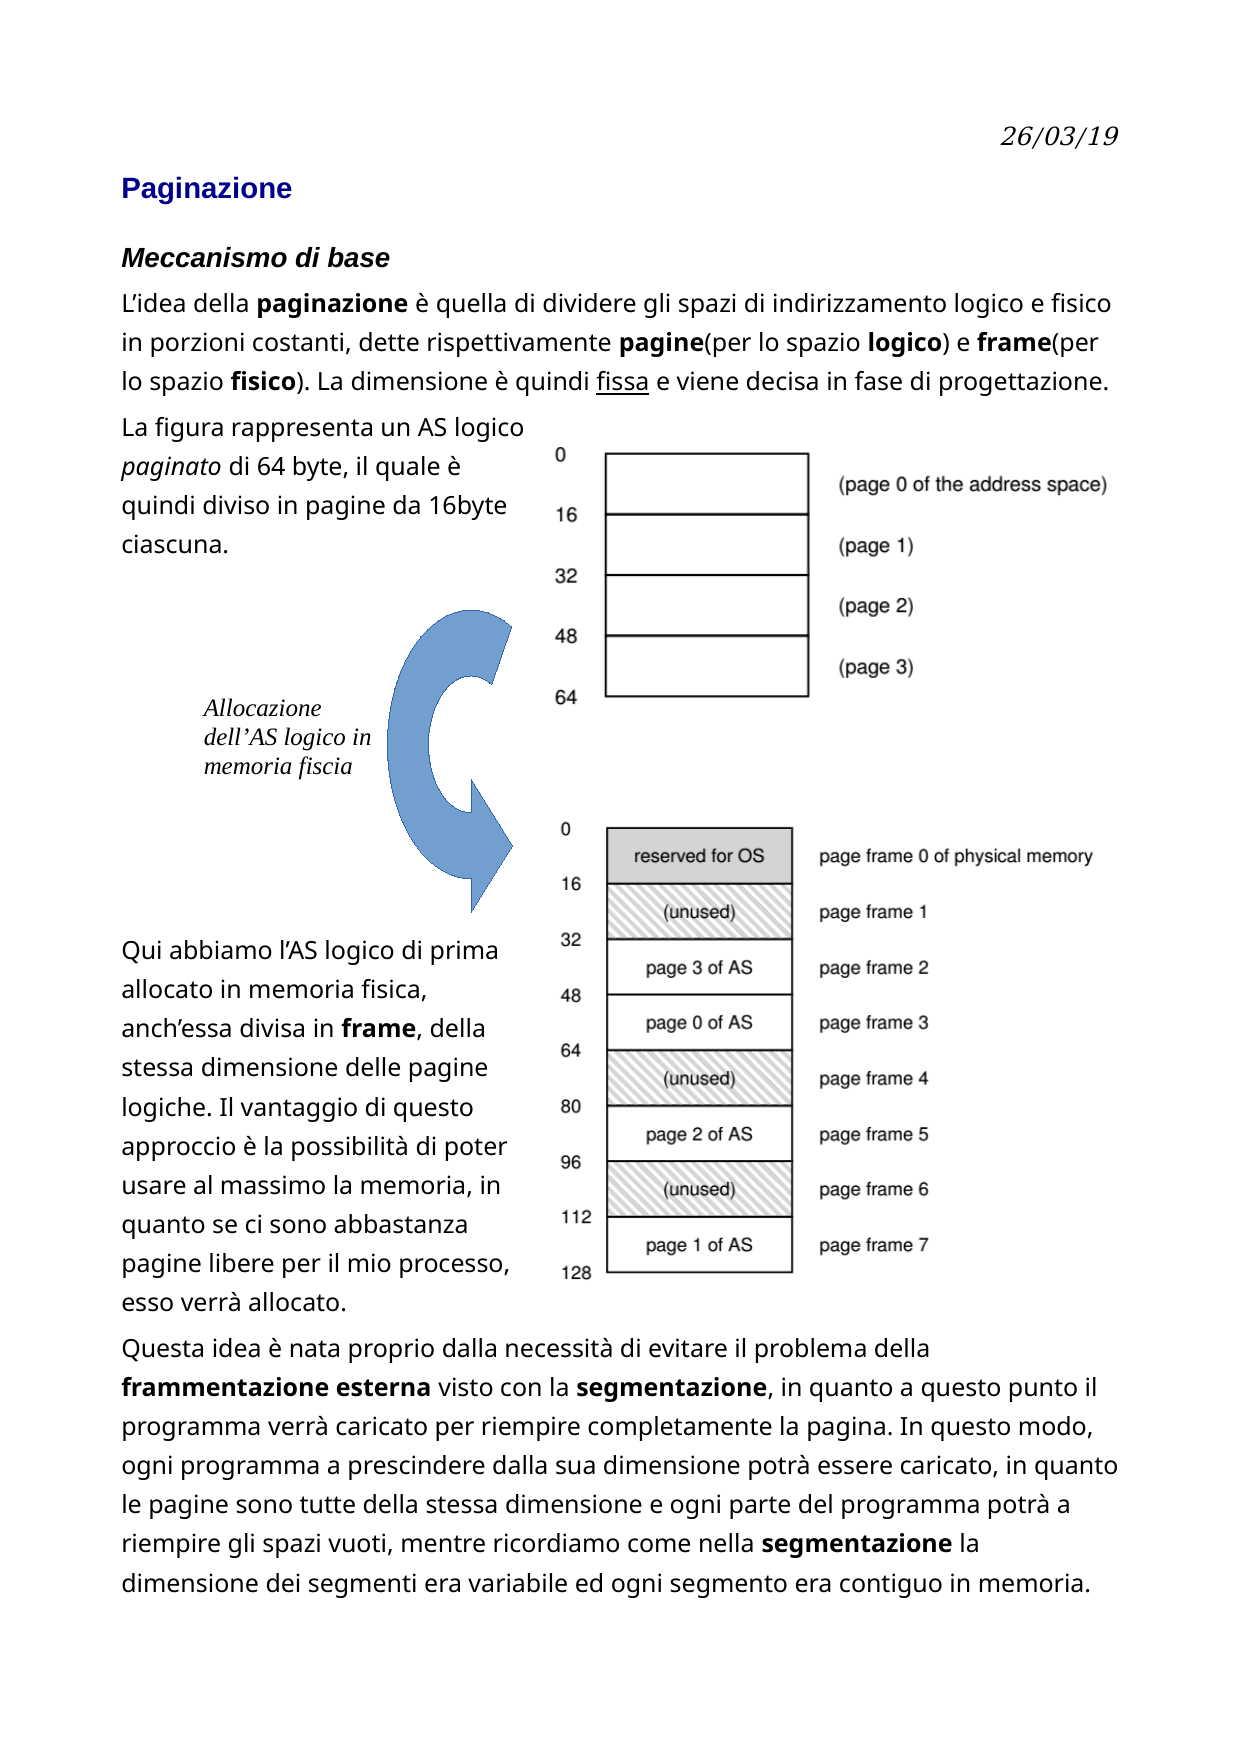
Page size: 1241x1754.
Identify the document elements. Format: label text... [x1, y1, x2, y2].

text L’idea della paginazione è quella di dividere gli spazi di indirizzamento logico e fisico in porzioni costanti, dette rispettivamente pagine(per lo spazio logico) e frame(per lo spazio fisico). La dimensione è quindi fissa e viene decisa in fase di progettazione. [121, 286, 1119, 398]
picture [540, 800, 1116, 1306]
text Qui abbiamo l’AS logico di prima allocato in memoria fisica, anch’essa divisa in frame, della stessa dimensione delle pagine logiche. Il vantaggio di questo approccio è la possibilità di poter usare al massimo la memoria, in quanto se ci sono abbastanza pagine libere per il mio processo, esso verrà allocato. [121, 933, 1119, 1319]
text 26/03/19 [121, 121, 1119, 151]
subtitle Meccanismo di base [121, 241, 1119, 273]
text La figura rappresenta un AS logico paginato di 64 byte, il quale è quindi diviso in pagine da 16byte ciascuna. [121, 409, 1119, 561]
subtitle Paginazione [121, 171, 1119, 205]
text Questa idea è nata proprio dalla necessità di evitare il problema della frammentazione esterna visto con la segmentazione, in quanto a questo punto il programma verrà caricato per riempire completamente la pagina. In questo modo, ogni programma a prescindere dalla sua dimensione potrà essere caricato, in quanto le pagine sono tutte della stessa dimensione e ogni parte del programma potrà a riempire gli spazi vuoti, mentre ricordiamo come nella segmentazione la dimensione dei segmenti era variabile ed ogni segmento era contiguo in memoria. [121, 1330, 1119, 1599]
picture [536, 422, 1120, 726]
